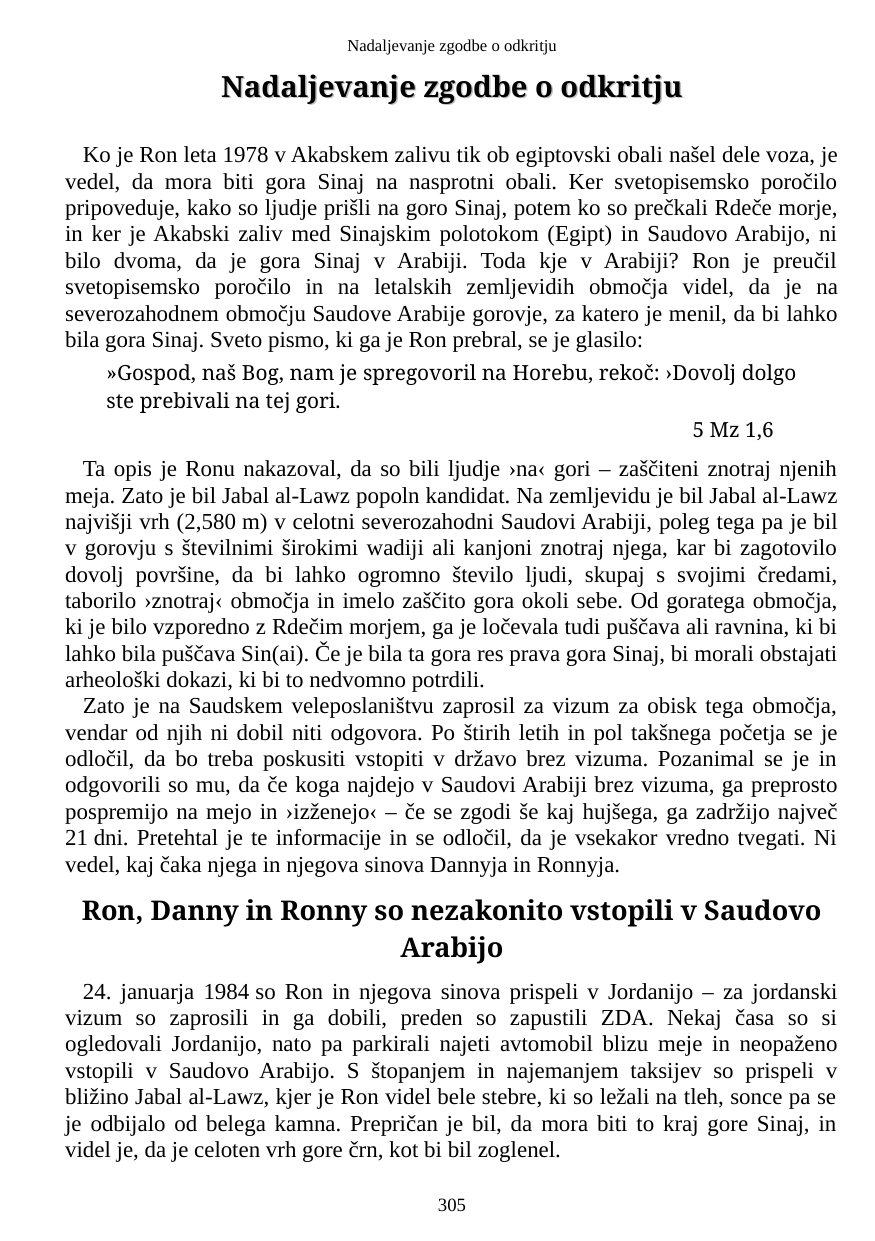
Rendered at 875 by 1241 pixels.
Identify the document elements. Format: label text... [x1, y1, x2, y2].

subtitle Nadaljevanje zgodbe o odkritju [65, 66, 839, 106]
text Ta opis je Ronu nakazoval, da so bili ljudje ›na‹ gori – zaščiteni znotraj njenih meja. Zato je bil Jabal al-Lawz popoln kandidat. Na zemljevidu je bil Jabal al-Lawz najvišji vrh (2,580 m) v celotni severozahodni Saudovi Arabiji, poleg tega pa je bil v gorovju s številnimi širokimi wadiji ali kanjoni znotraj njega, kar bi zagotovilo dovolj površine, da bi lahko ogromno število ljudi, skupaj s svojimi čredami, taborilo ›znotraj‹ območja in imelo zaščito gora okoli sebe. Od goratega območja, ki je bilo vzporedno z Rdečim morjem, ga je ločevala tudi puščava ali ravnina, ki bi lahko bila puščava Sin(ai). Če je bila ta gora res prava gora Sinaj, bi morali obstajati arheološki dokazi, ki bi to nedvomno potrdili. [65, 455, 839, 692]
text 24. januarja 1984 so Ron in njegova sinova prispeli v Jordanijo – za jordanski vizum so zaprosili in ga dobili, preden so zapustili ZDA. Nekaj časa so si ogledovali Jordanijo, nato pa parkirali najeti avtomobil blizu meje in neopaženo vstopili v Saudovo Arabijo. S štopanjem in najemanjem taksijev so prispeli v bližino Jabal al-Lawz, kjer je Ron videl bele stebre, ki so ležali na tleh, sonce pa se je odbijalo od belega kamna. Prepričan je bil, da mora biti to kraj gore Sinaj, in videl je, da je celoten vrh gore črn, kot bi bil zoglenel. [65, 978, 839, 1162]
text Zato je na Saudskem veleposlaništvu zaprosil za vizum za obisk tega območja, vendar od njih ni dobil niti odgovora. Po štirih letih in pol takšnega početja se je odločil, da bo treba poskusiti vstopiti v državo brez vizuma. Pozanimal se je in odgovorili so mu, da če koga najdejo v Saudovi Arabiji brez vizuma, ga preprosto pospremijo na mejo in ›izženejo‹ – če se zgodi še kaj hujšega, ga zadržijo največ 21 dni. Pretehtal je te informacije in se odločil, da je vsekakor vredno tvegati. Ni vedel, kaj čaka njega in njegova sinova Dannyja in Ronnyja. [65, 692, 839, 877]
text Ko je Ron leta 1978 v Akabskem zalivu tik ob egiptovski obali našel dele voza, je vedel, da mora biti gora Sinaj na nasprotni obali. Ker svetopisemsko poročilo pripoveduje, kako so ljudje prišli na goro Sinaj, potem ko so prečkali Rdeče morje, in ker je Akabski zaliv med Sinajskim polotokom (Egipt) in Saudovo Arabijo, ni bilo dvoma, da je gora Sinaj v Arabiji. Toda kje v Arabiji? Ron je preučil svetopisemsko poročilo in na letalskih zemljevidih območja videl, da je na severozahodnem območju Saudove Arabije gorovje, za katero je menil, da bi lahko bila gora Sinaj. Sveto pismo, ki ga je Ron prebral, se je glasilo: [65, 141, 839, 352]
subtitle Ron, Danny in Ronny so nezakonito vstopili v Saudovo Arabijo [65, 892, 839, 965]
text »Gospod, naš Bog, nam je spregovoril na Horebu, rekoč: ›Dovolj dolgo ste prebivali na tej gori. 5 Mz 1,6 [106, 358, 797, 443]
